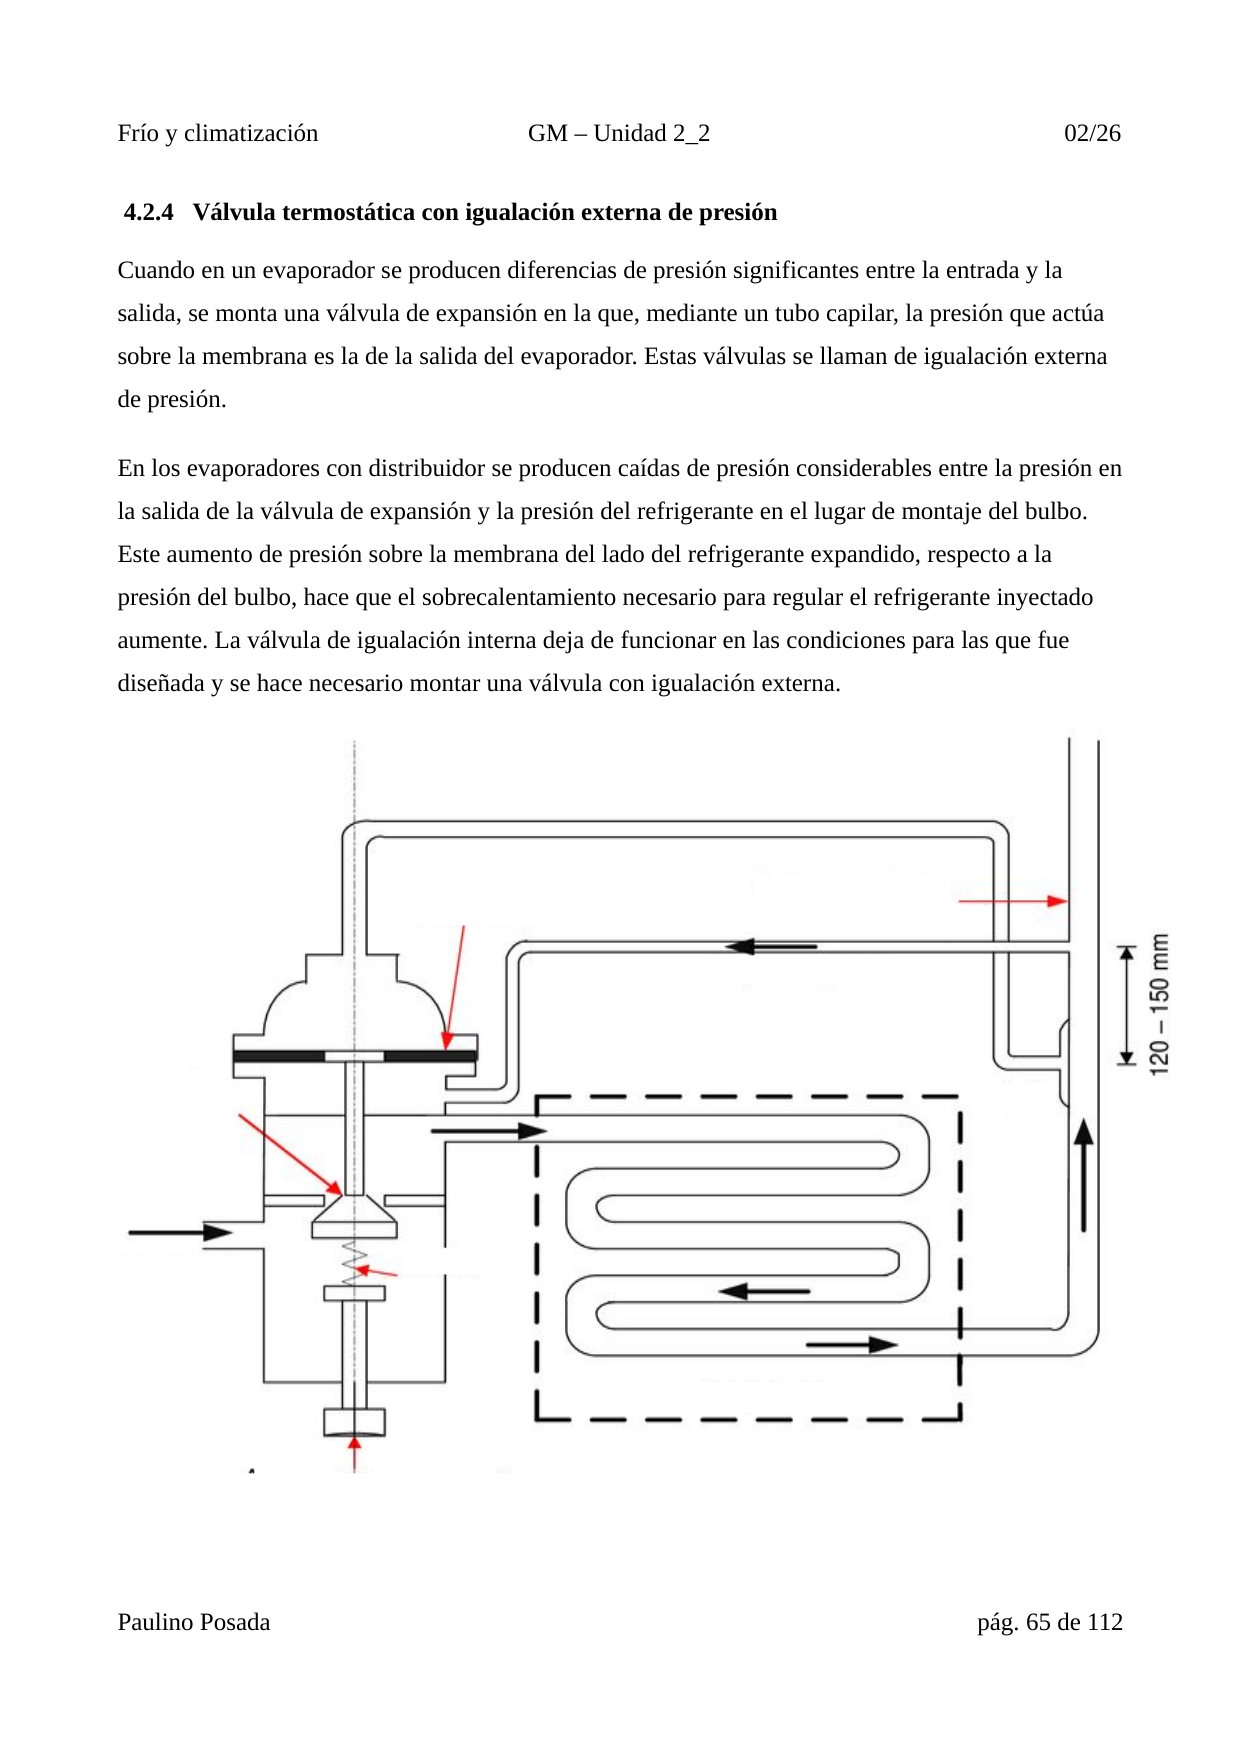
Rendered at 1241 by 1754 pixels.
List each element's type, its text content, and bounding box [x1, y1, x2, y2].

subtitle Válvula termostática con igualación externa de presión [117, 197, 1123, 226]
picture [117, 716, 1181, 1486]
text En los evaporadores con distribuidor se producen caídas de presión considerables entre la presión en la salida de la válvula de expansión y la presión del refrigerante en el lugar de montaje del bulbo. Este aumento de presión sobre la membrana del lado del refrigerante expandido, respecto a la presión del bulbo, hace que el sobrecalentamiento necesario para regular el refrigerante inyectado aumente. La válvula de igualación interna deja de funcionar en las condiciones para las que fue diseñada y se hace necesario montar una válvula con igualación externa. [117, 453, 1123, 697]
text Cuando en un evaporador se producen diferencias de presión significantes entre la entrada y la salida, se monta una válvula de expansión en la que, mediante un tubo capilar, la presión que actúa sobre la membrana es la de la salida del evaporador. Estas válvulas se llaman de igualación externa de presión. [117, 255, 1123, 413]
